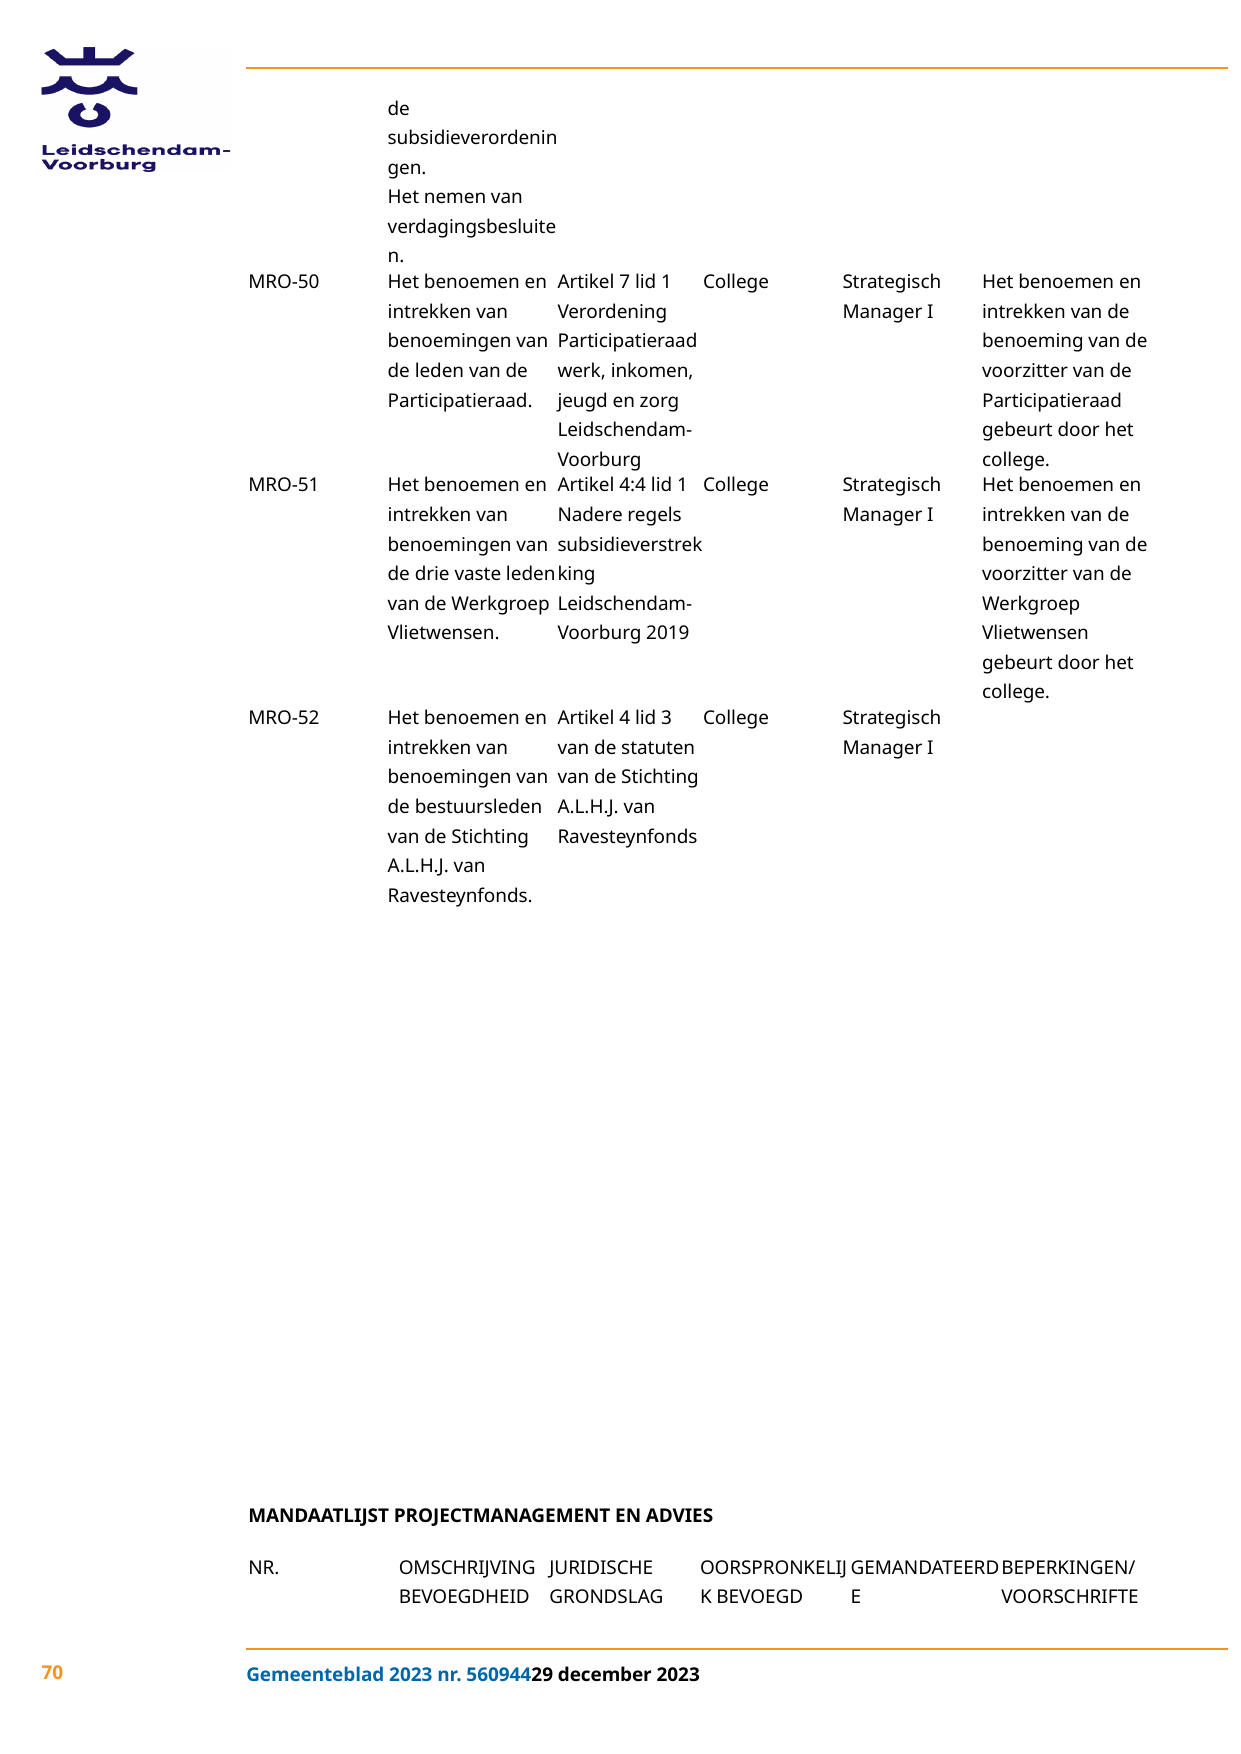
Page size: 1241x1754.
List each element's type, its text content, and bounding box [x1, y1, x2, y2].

table_cell Strategisch Manager I [842, 705, 982, 908]
table_header MANDAATLIJST PROJECTMANAGEMENT EN ADVIES [248, 1503, 1152, 1528]
picture [41, 47, 231, 172]
table_cell GEMANDATEERDE [850, 1554, 1001, 1609]
table_cell [248, 95, 387, 268]
table_cell College [703, 472, 842, 704]
table_cell [703, 95, 842, 268]
table_cell OORSPRONKELIJK BEVOEGD [700, 1554, 850, 1609]
table_cell MRO-52 [248, 705, 387, 908]
table_cell NR. [248, 1554, 398, 1609]
table_cell [248, 1529, 1152, 1554]
table_cell Artikel 7 lid 1 Verordening Participatieraad werk, inkomen, jeugd en zorg Leidschendam-Voorburg [557, 269, 703, 472]
table_cell Strategisch Manager I [842, 472, 982, 704]
table_cell de subsidieverordeningen. Het nemen van verdagingsbesluiten. [388, 95, 557, 268]
table_cell Het benoemen en intrekken van benoemingen van de leden van de Participatieraad. [388, 269, 557, 472]
table_cell Strategisch Manager I [842, 269, 982, 472]
table_cell MRO-51 [248, 472, 387, 704]
table_cell Artikel 4:4 lid 1 Nadere regels subsidieverstrekking Leidschendam-Voorburg 2019 [557, 472, 703, 704]
table_cell [982, 705, 1152, 908]
table_cell JURIDISCHE GRONDSLAG [549, 1554, 700, 1609]
table_cell [557, 95, 703, 268]
table_cell BEPERKINGEN/ VOORSCHRIFTE [1001, 1554, 1152, 1609]
table_cell Artikel 4 lid 3 van de statuten van de Stichting A.L.H.J. van Ravesteynfonds [557, 705, 703, 908]
table_cell Het benoemen en intrekken van de benoeming van de voorzitter van de Participatieraad gebeurt door het college. [982, 269, 1152, 472]
table_cell Het benoemen en intrekken van de benoeming van de voorzitter van de Werkgroep Vlietwensen gebeurt door het college. [982, 472, 1152, 704]
table_cell [982, 95, 1152, 268]
table_cell OMSCHRIJVING BEVOEGDHEID [399, 1554, 549, 1609]
table_cell [842, 95, 982, 268]
table_cell MRO-50 [248, 269, 387, 472]
table_cell Het benoemen en intrekken van benoemingen van de drie vaste leden van de Werkgroep Vlietwensen. [388, 472, 557, 704]
table_cell College [703, 705, 842, 908]
table_cell College [703, 269, 842, 472]
table_cell Het benoemen en intrekken van benoemingen van de bestuursleden van de Stichting A.L.H.J. van Ravesteynfonds. [388, 705, 557, 908]
